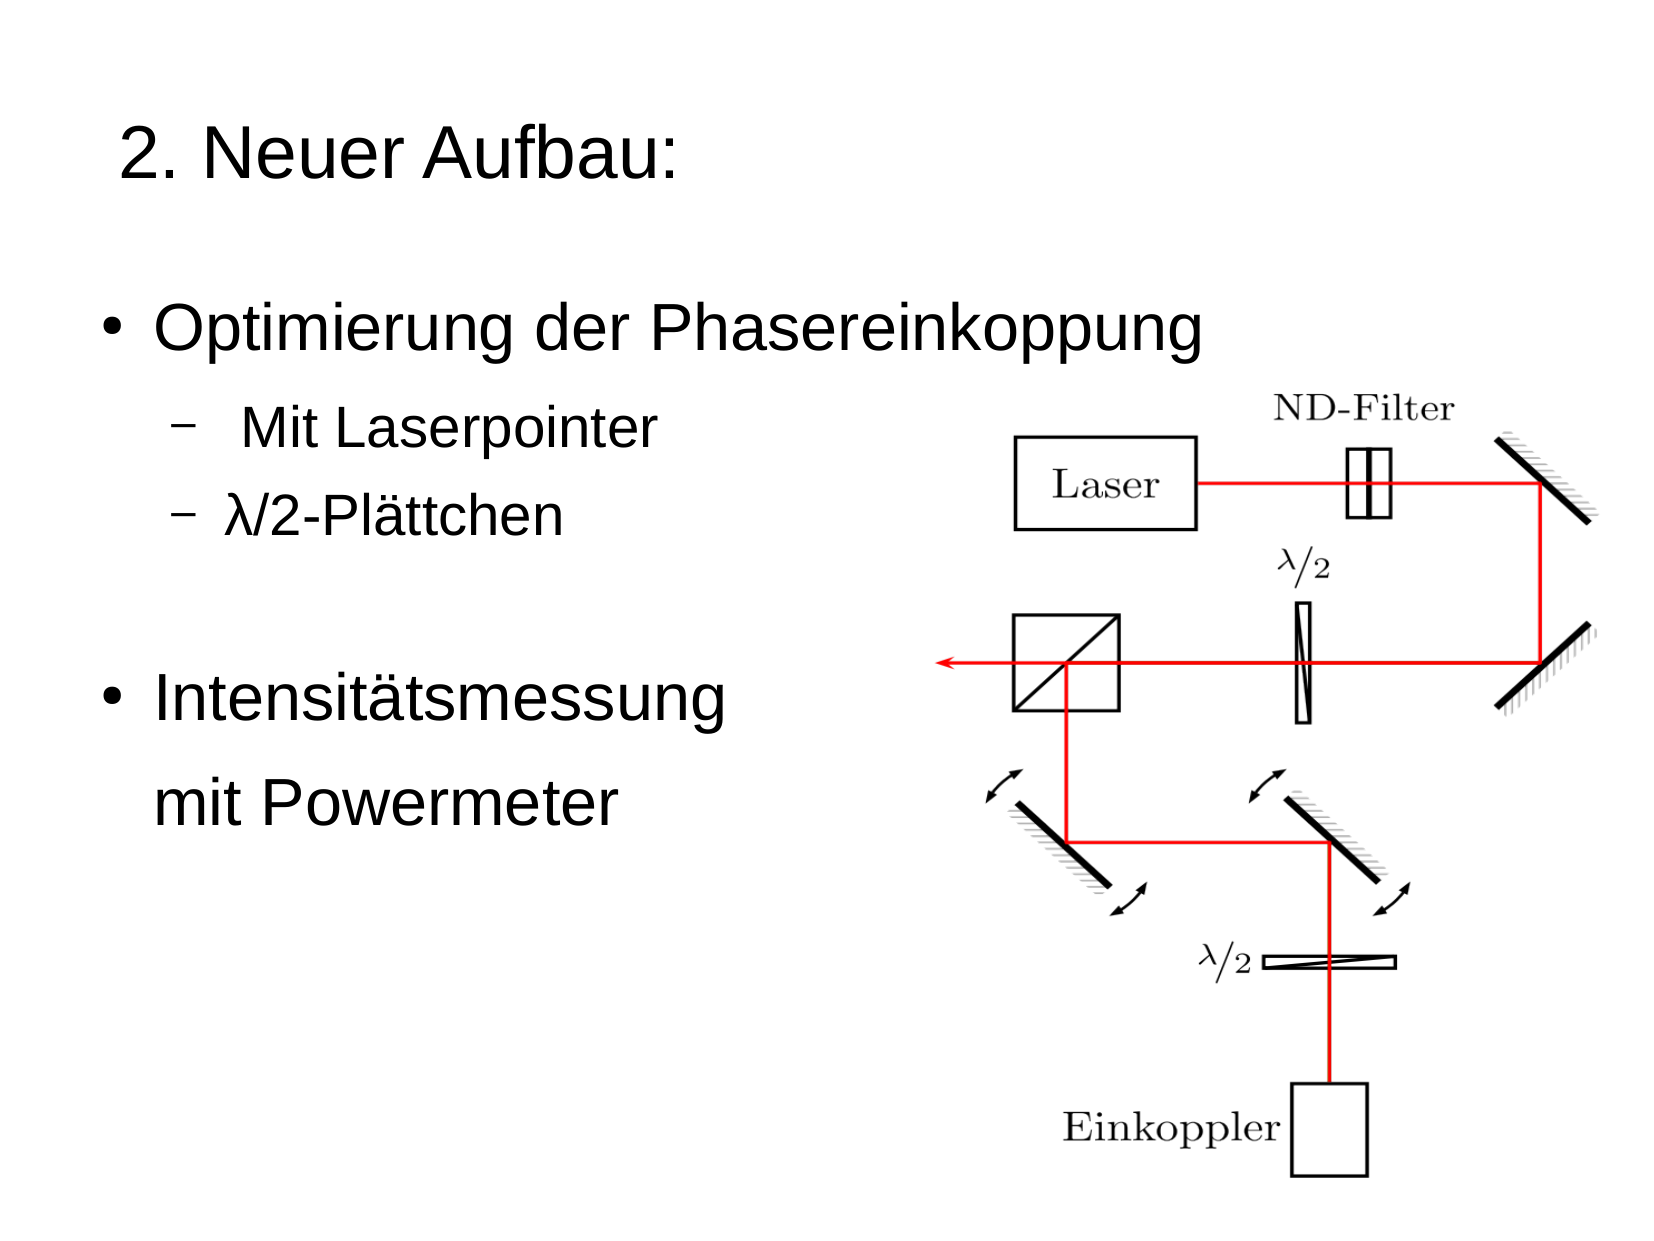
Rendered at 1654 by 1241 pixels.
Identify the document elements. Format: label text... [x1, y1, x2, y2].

picture [879, 313, 1648, 1241]
list Optimierung der Phasereinkoppung Mit Laserpointer λ/2-Plättchen Intensitätsmessung mit Powermeter [82, 290, 1571, 1109]
title 2. Neuer Aufbau: [82, 49, 1571, 257]
